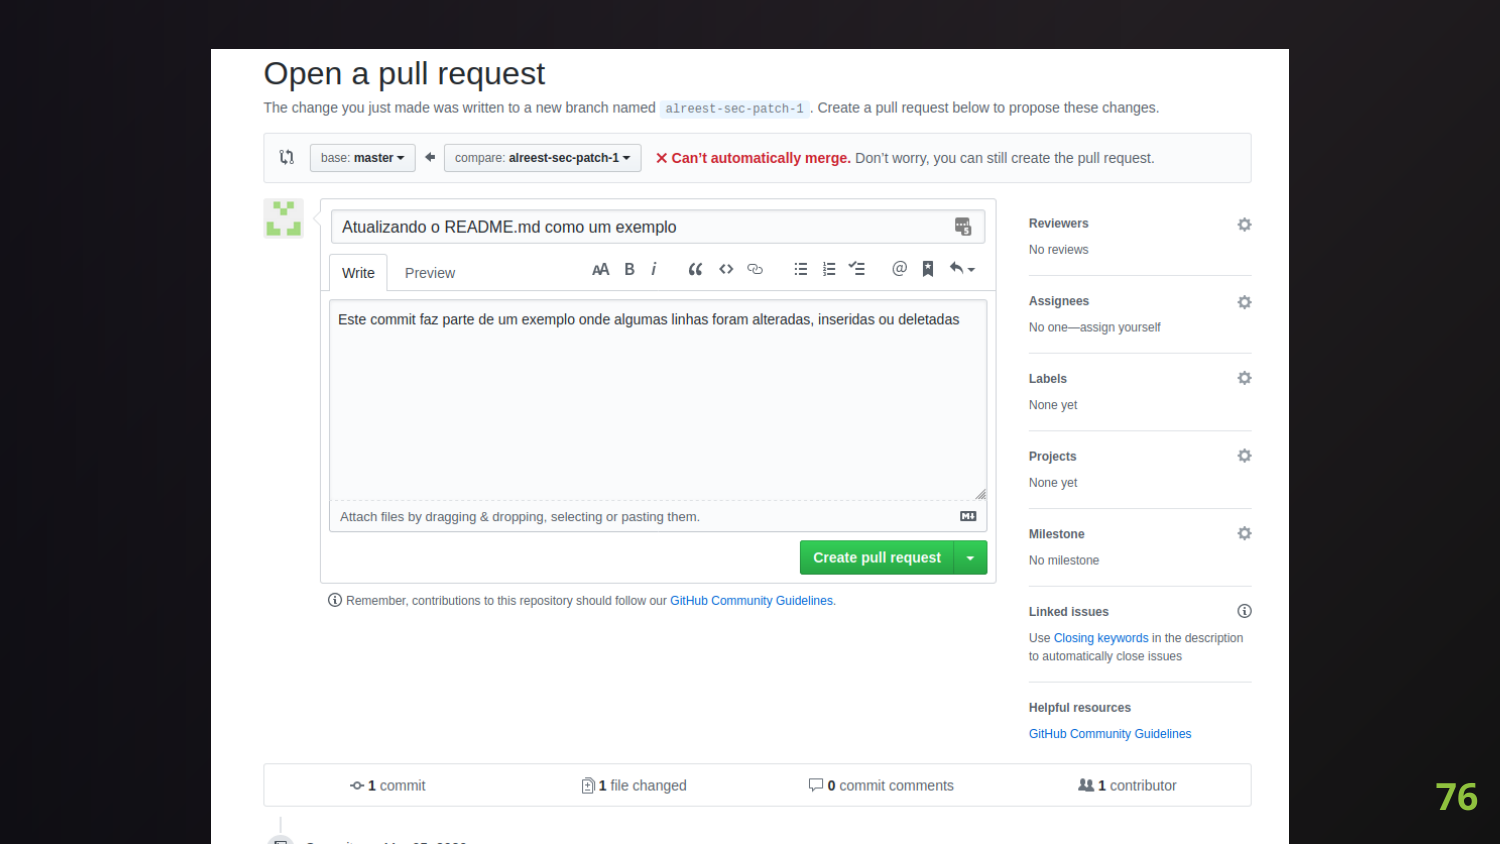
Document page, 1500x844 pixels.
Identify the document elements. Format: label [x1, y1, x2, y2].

slide_number [1407, 752, 1494, 844]
picture [211, 49, 1289, 844]
